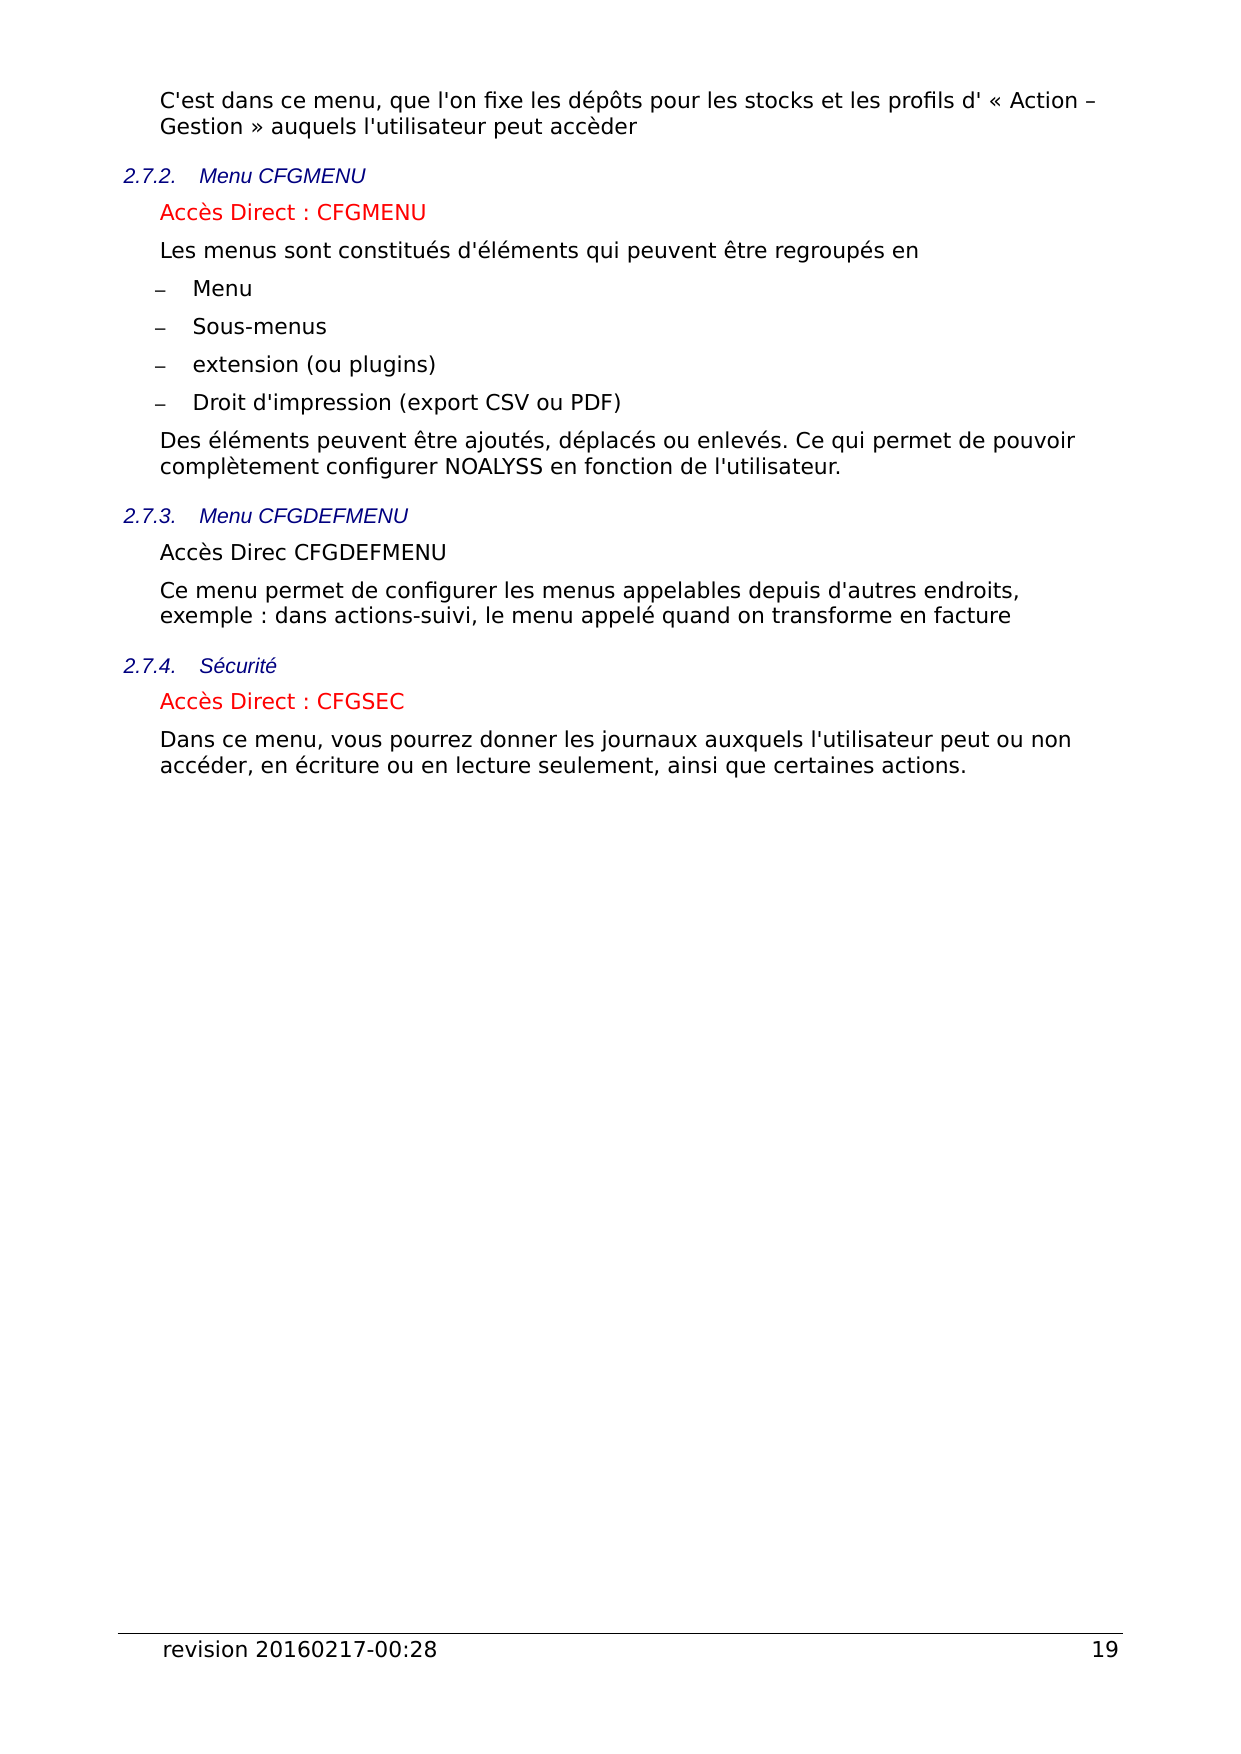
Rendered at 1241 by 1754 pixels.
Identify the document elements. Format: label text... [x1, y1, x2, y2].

list Menu [155, 276, 1123, 302]
list extension (ou plugins) [155, 352, 1123, 378]
text C'est dans ce menu, que l'on fixe les dépôts pour les stocks et les profils d' « Action – Gestion » auquels l'utilisateur peut accèder [159, 88, 1123, 139]
text Accès Direc CFGDEFMENU [159, 540, 1123, 565]
text Ce menu permet de configurer les menus appelables depuis d'autres endroits, exemple : dans actions-suivi, le menu appelé quand on transforme en facture [159, 578, 1123, 629]
list Droit d'impression (export CSV ou PDF) [155, 390, 1123, 416]
text Dans ce menu, vous pourrez donner les journaux auxquels l'utilisateur peut ou non accéder, en écriture ou en lecture seulement, ainsi que certaines actions. [159, 727, 1123, 778]
text Des éléments peuvent être ajoutés, déplacés ou enlevés. Ce qui permet de pouvoir complètement configurer NOALYSS en fonction de l'utilisateur. [159, 428, 1123, 479]
text Les menus sont constitués d'éléments qui peuvent être regroupés en [159, 238, 1123, 264]
text Accès Direct : CFGSEC [159, 689, 1123, 715]
text Accès Direct : CFGMENU [159, 200, 1123, 226]
list Sous-menus [155, 314, 1123, 340]
subtitle Sécurité [117, 653, 1123, 678]
subtitle Menu CFGMENU [117, 164, 1123, 188]
subtitle Menu CFGDEFMENU [117, 503, 1123, 528]
